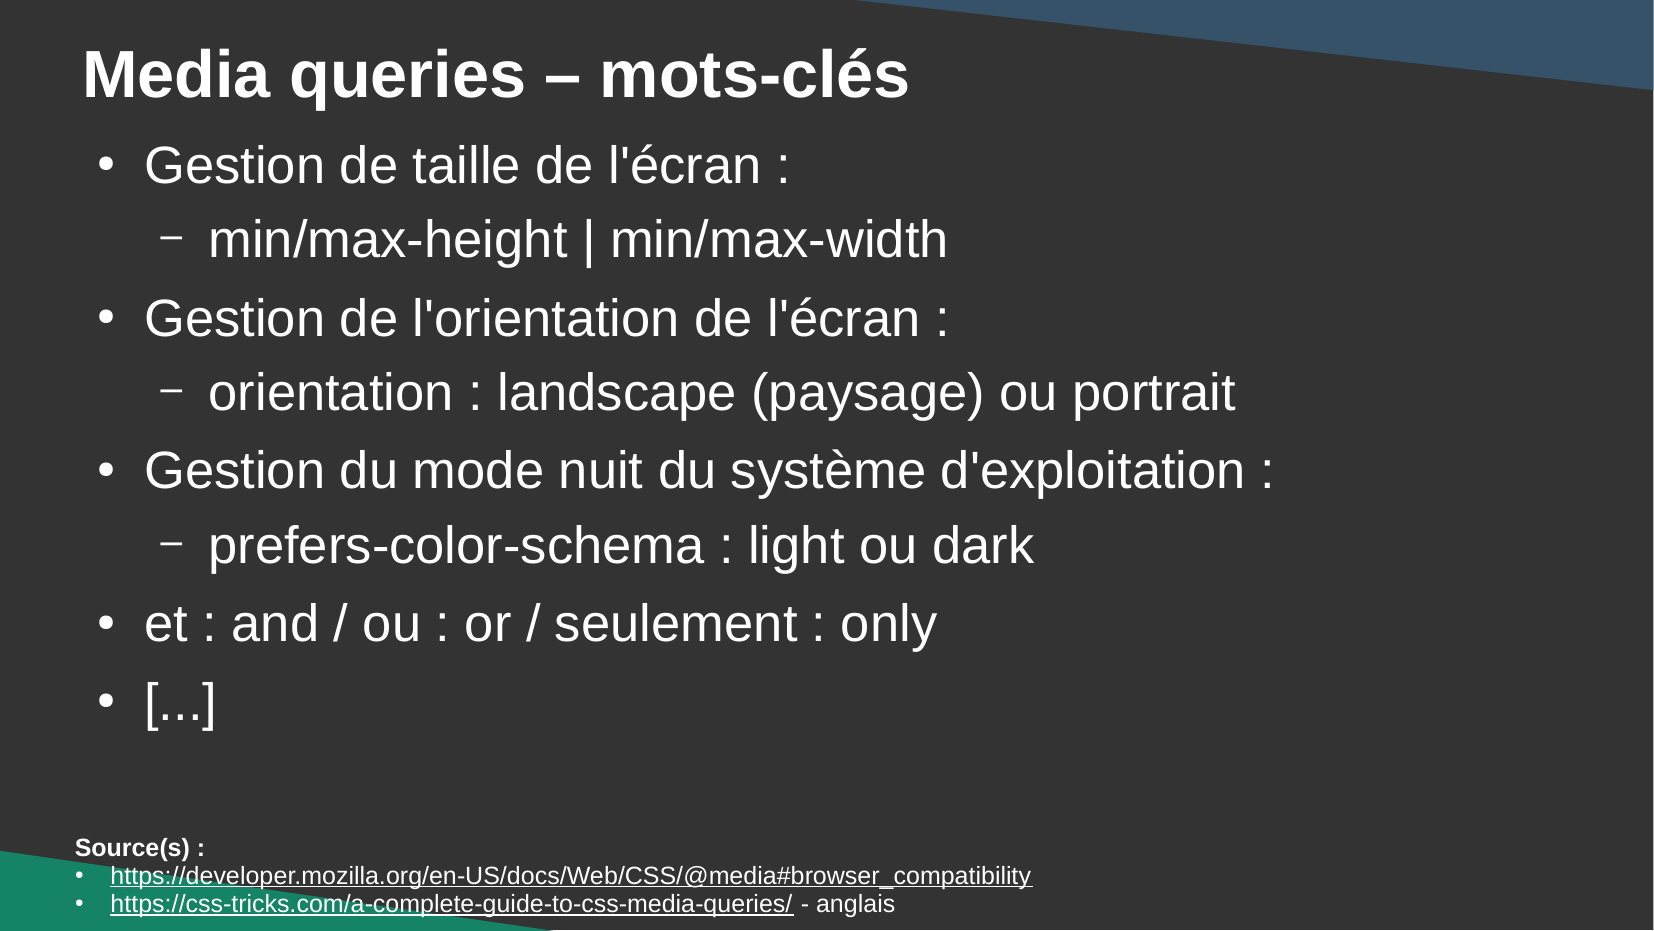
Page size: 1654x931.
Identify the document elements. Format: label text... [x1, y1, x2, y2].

text_box Source(s) : https://developer.mozilla.org/en-US/docs/Web/CSS/@media#browser_compatibility https://css-tricks.com/a-complete-guide-to-css-media-queries/ - anglais [60, 826, 1546, 926]
text_box [0, 850, 555, 931]
title Media queries – mots-clés [82, 37, 1571, 122]
text_box [854, 0, 1654, 91]
list Gestion de taille de l'écran : min/max-height | min/max-width Gestion de l'orientation de l'écran : orientation : landscape (paysage) ou portrait Gestion du mode nuit du système d'exploitation : prefers-color-schema : light ou dark et : and / ou : or / seulement : only [...] [80, 135, 1605, 733]
